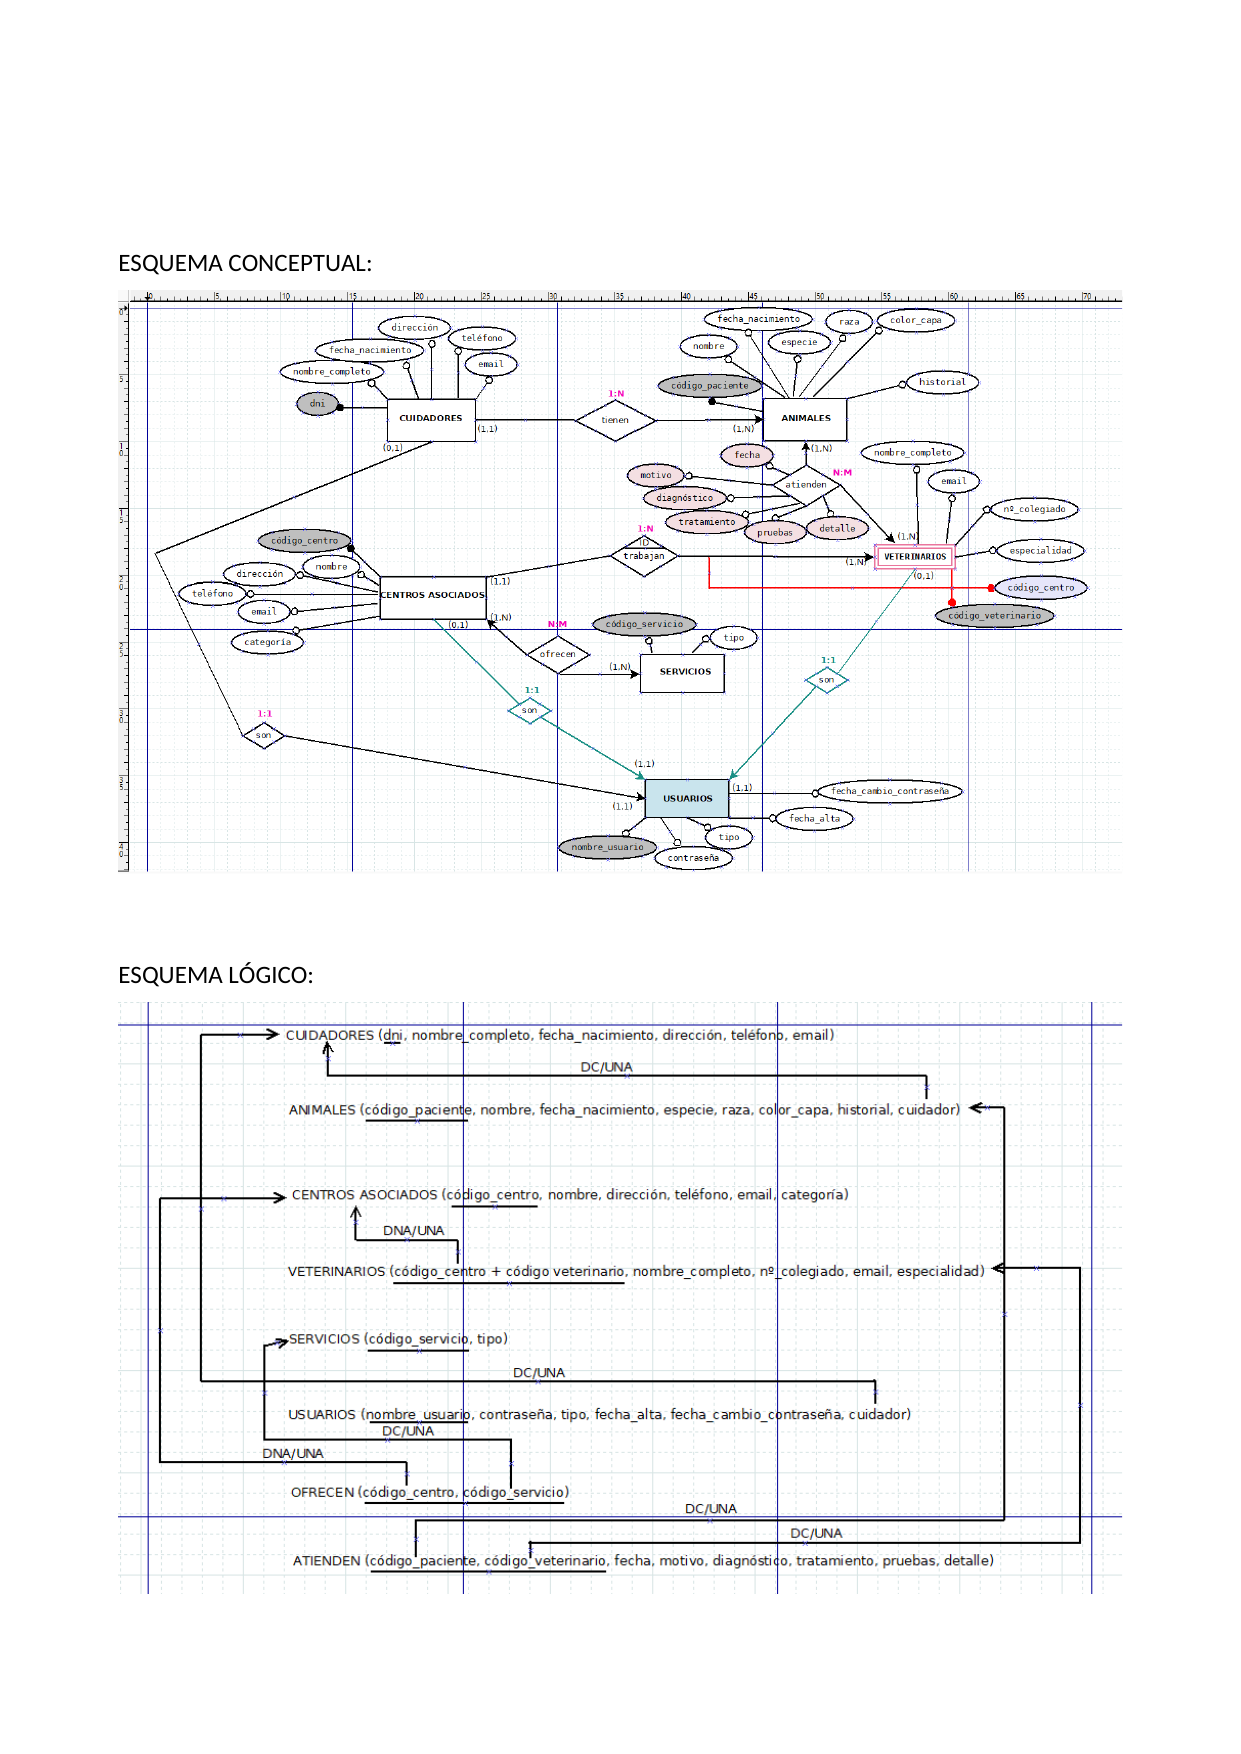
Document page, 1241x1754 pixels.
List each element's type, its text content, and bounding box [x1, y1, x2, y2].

text ESQUEMA CONCEPTUAL: [118, 247, 1122, 278]
picture [118, 1002, 1123, 1594]
picture [118, 290, 1123, 874]
text ESQUEMA LÓGICO: [118, 959, 1122, 990]
